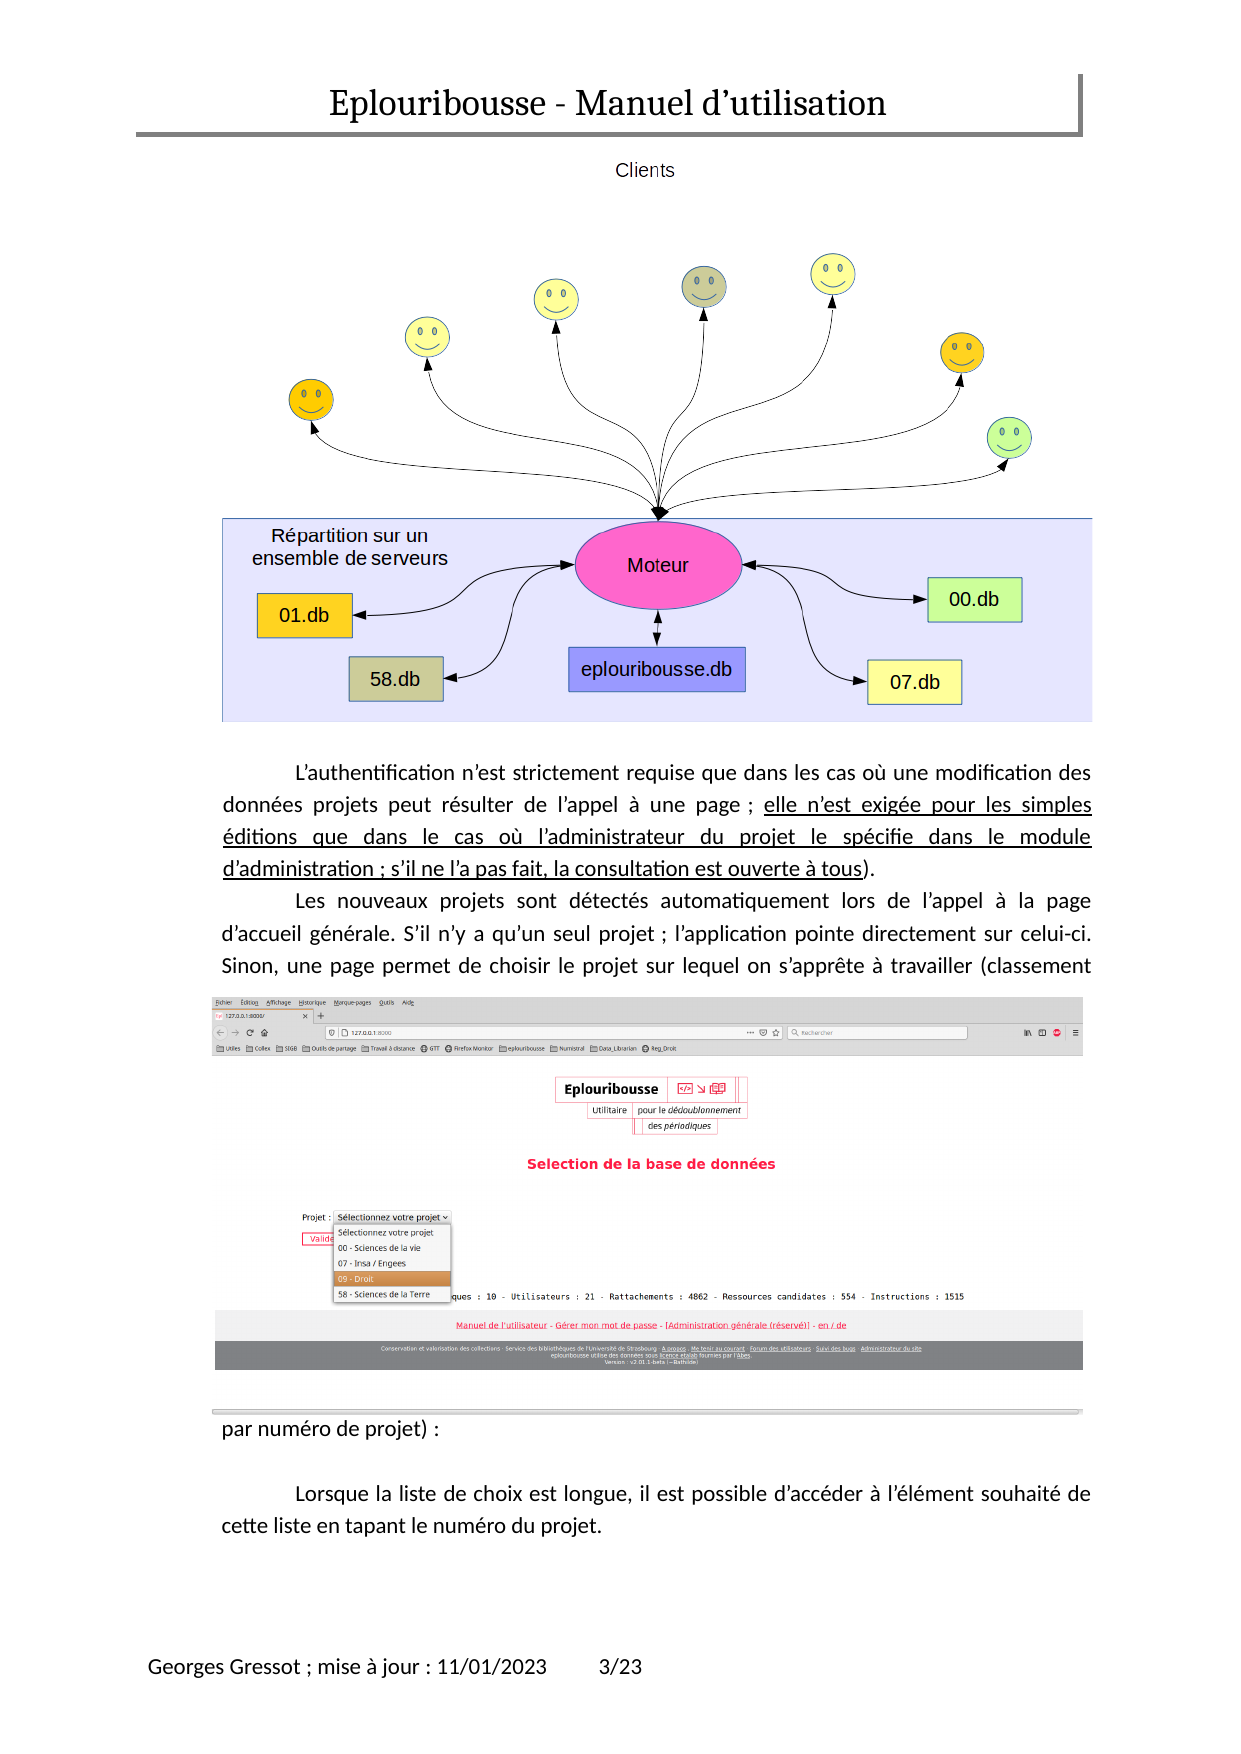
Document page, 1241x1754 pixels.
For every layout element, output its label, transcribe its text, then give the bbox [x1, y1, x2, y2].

picture [211, 997, 1083, 1415]
list L’authentification n’est strictement requise que dans les cas où une modification des données projets peut résulter de l’appel à une page ; elle n’est exigée pour les simples éditions que dans le cas où l’administrateur du projet le spécifie dans le module d’administration ; s’il ne l’a pas fait, la consultation est ouverte à tous). [223, 758, 1093, 882]
picture [222, 156, 1093, 722]
list Lorsque la liste de choix est longue, il est possible d’accéder à l’élément souhaité de cette liste en tapant le numéro du projet. [221, 1479, 1093, 1539]
list Les nouveaux projets sont détectés automatiquement lors de l’appel à la page d’accueil générale. S’il n’y a qu’un seul projet ; l’application pointe directement sur celui-ci. Sinon, une page permet de choisir le projet sur lequel on s’apprête à travailler (classement par numéro de projet) : [221, 886, 1093, 1442]
